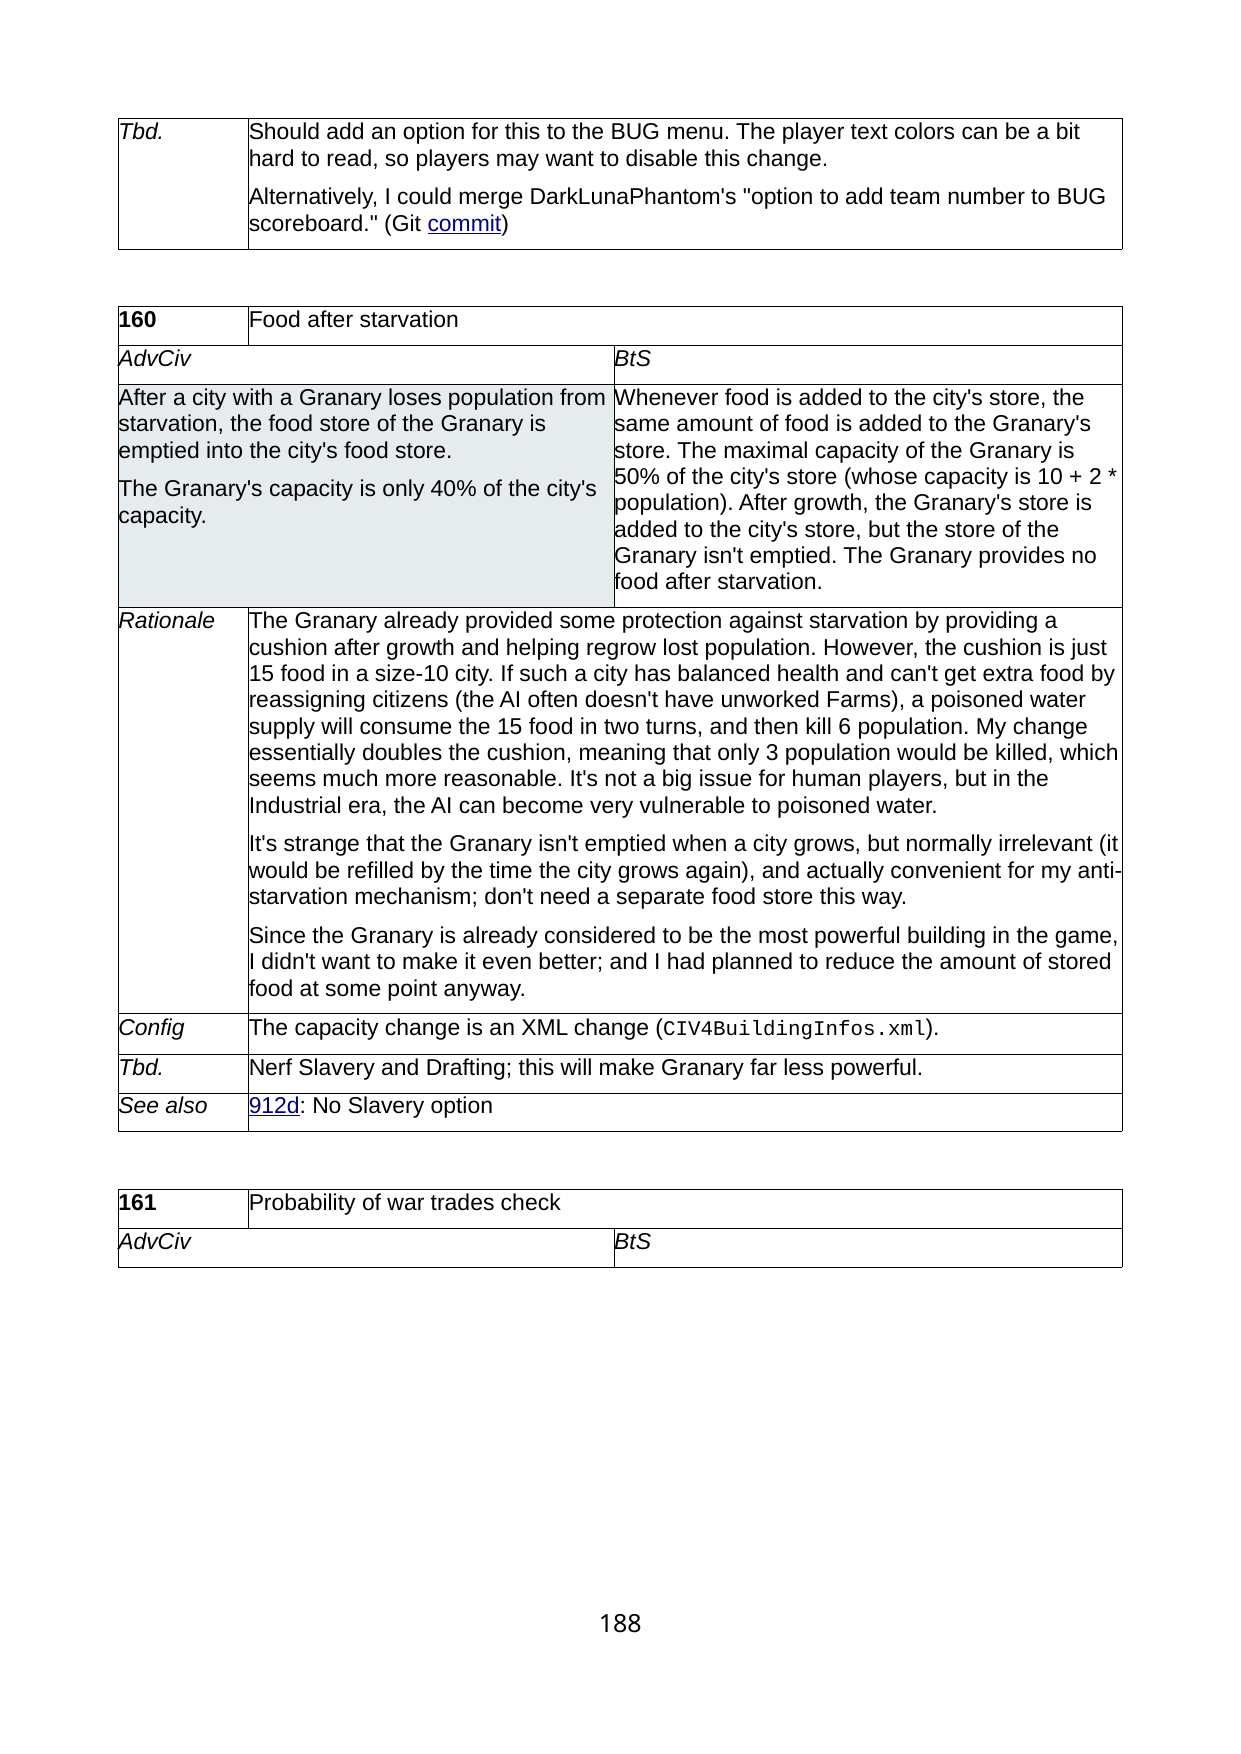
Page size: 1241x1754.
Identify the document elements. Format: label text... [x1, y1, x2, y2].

table_cell BtS [615, 346, 1122, 384]
table_cell Should add an option for this to the BUG menu. The player text colors can be a bit hard to read, so players may want to disable this change. Alternatively, I could merge DarkLunaPhantom's "option to add team number to BUG scoreboard." (Git commit) [249, 119, 1122, 248]
table_header Probability of war trades check [249, 1190, 1122, 1228]
table_cell Config [119, 1014, 248, 1053]
table_cell AdvCiv [119, 1229, 614, 1267]
table_cell Tbd. [119, 1055, 248, 1092]
table_cell After a city with a Granary loses population from starvation, the food store of the Granary is emptied into the city's food store. The Granary's capacity is only 40% of the city's capacity. [119, 385, 614, 607]
table_cell Nerf Slavery and Drafting; this will make Granary far less powerful. [249, 1055, 1122, 1092]
table_cell The Granary already provided some protection against starvation by providing a cushion after growth and helping regrow lost population. However, the cushion is just 15 food in a size-10 city. If such a city has balanced health and can't get extra food by reassigning citizens (the AI often doesn't have unworked Farms), a poisoned water supply will consume the 15 food in two turns, and then kill 6 population. My change essentially doubles the cushion, meaning that only 3 population would be killed, which seems much more reasonable. It's not a big issue for human players, but in the Industrial era, the AI can become very vulnerable to poisoned water. It's strange that the Granary isn't emptied when a city grows, but normally irrelevant (it would be refilled by the time the city grows again), and actually convenient for my anti-starvation mechanism; don't need a separate food store this way. Since the Granary is already considered to be the most powerful building in the game, I didn't want to make it even better; and I had planned to reduce the amount of stored food at some point anyway. [249, 608, 1122, 1013]
table_cell BtS [615, 1229, 1122, 1267]
table_header 160 [119, 307, 248, 345]
table_cell See also [119, 1094, 248, 1131]
table_cell Rationale [119, 608, 248, 1013]
table_header 161 [119, 1190, 248, 1228]
table_cell Tbd. [119, 119, 248, 248]
table_cell The capacity change is an XML change (CIV4BuildingInfos.xml). [249, 1014, 1122, 1053]
table_cell Whenever food is added to the city's store, the same amount of food is added to the Granary's store. The maximal capacity of the Granary is 50% of the city's store (whose capacity is 10 + 2 * population). After growth, the Granary's store is added to the city's store, but the store of the Granary isn't emptied. The Granary provides no food after starvation. [615, 385, 1122, 607]
table_cell 912d: No Slavery option [249, 1094, 1122, 1131]
table_cell AdvCiv [119, 346, 614, 384]
table_header Food after starvation [249, 307, 1122, 345]
